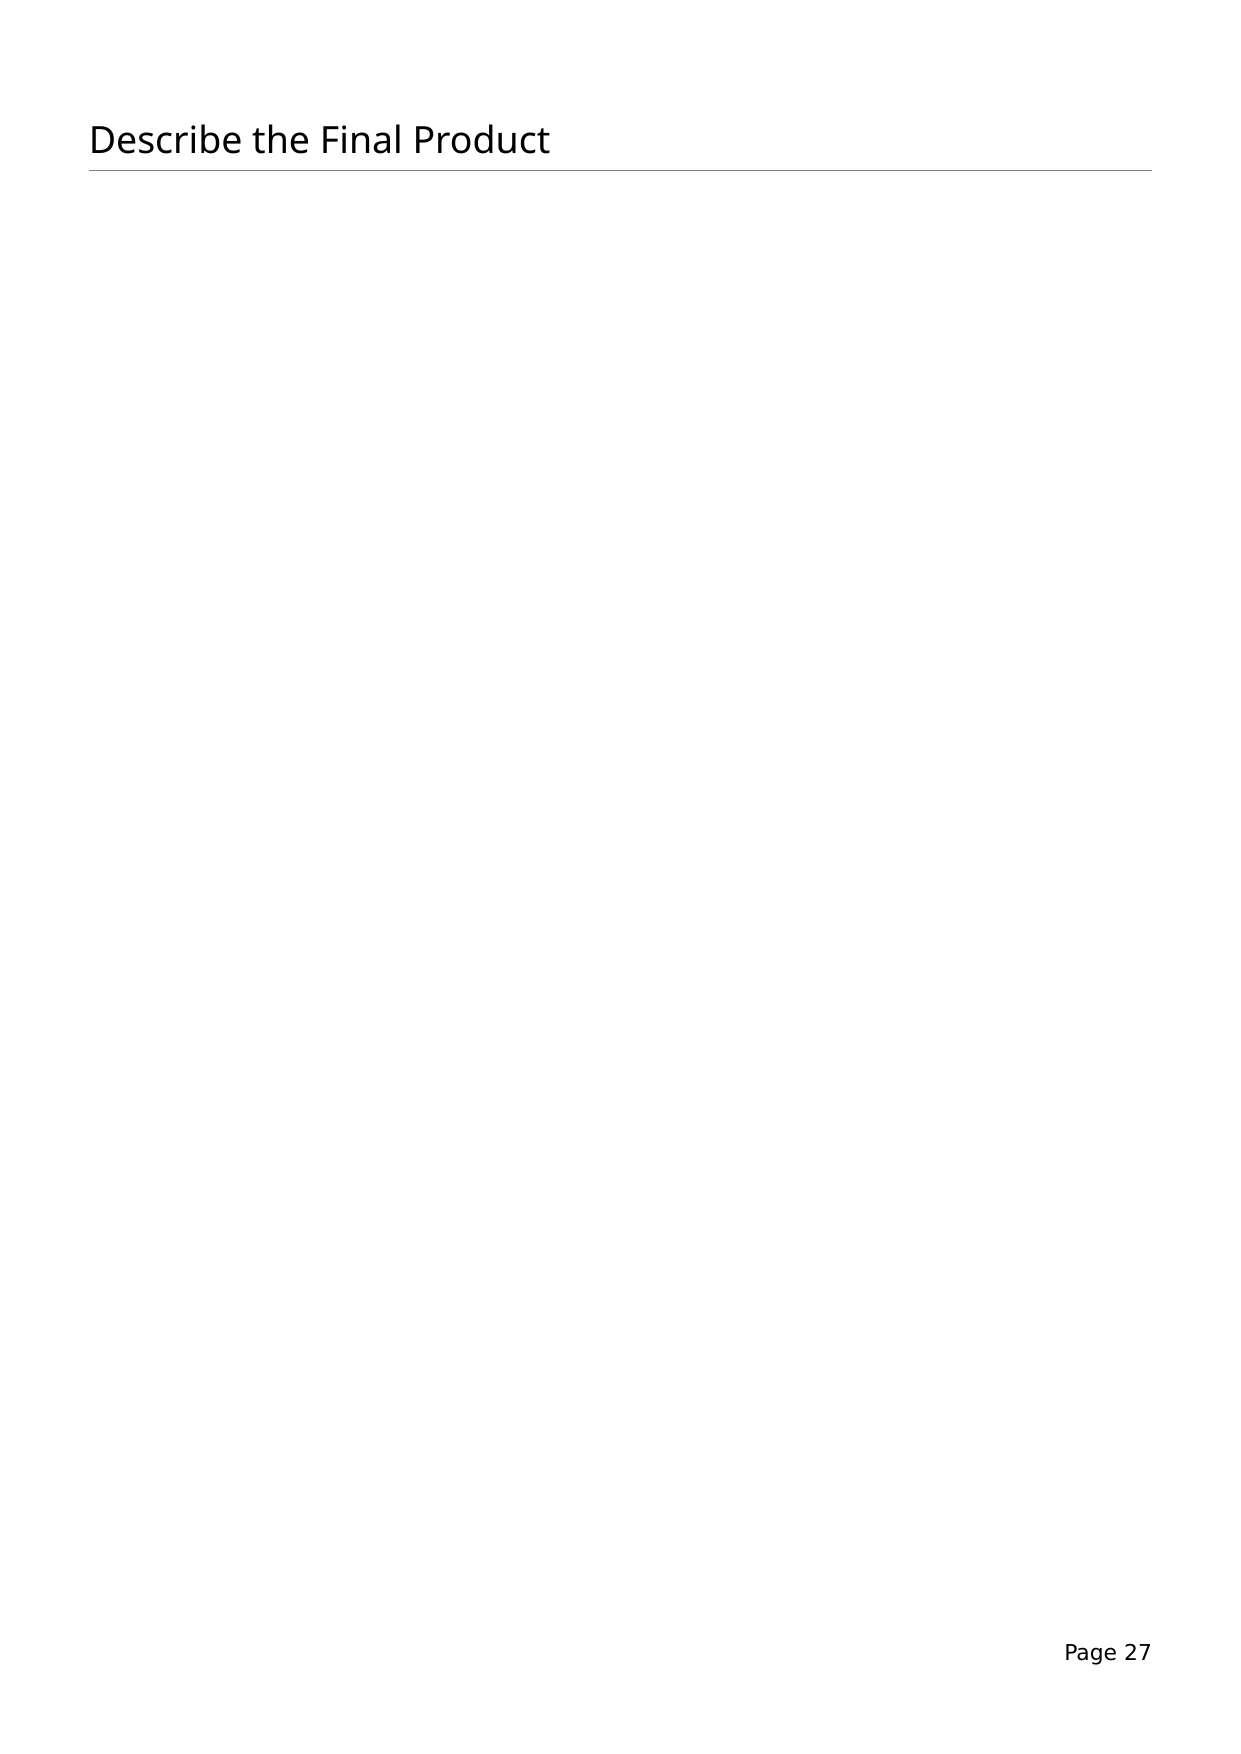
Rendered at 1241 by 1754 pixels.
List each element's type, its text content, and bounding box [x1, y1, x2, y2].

subtitle Describe the Final Product [88, 113, 1152, 171]
